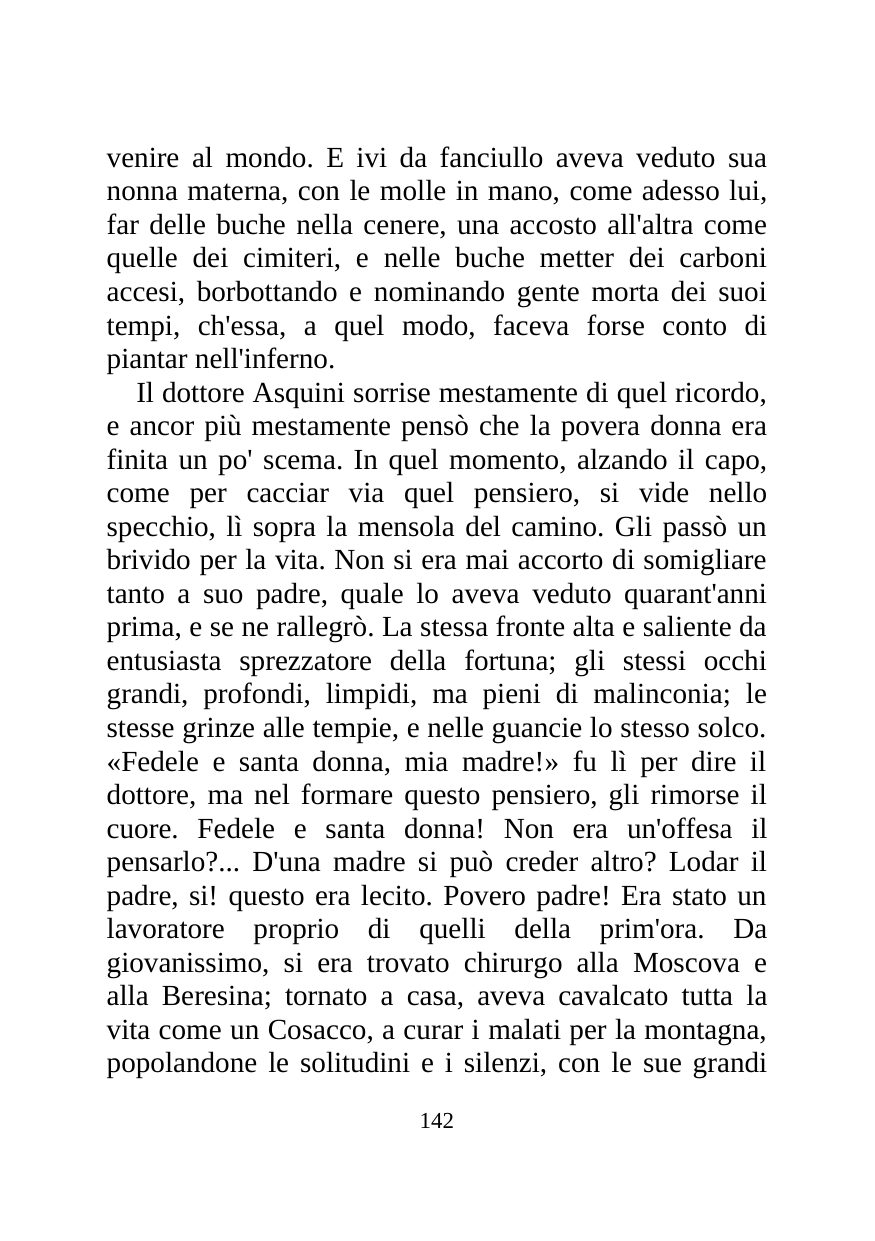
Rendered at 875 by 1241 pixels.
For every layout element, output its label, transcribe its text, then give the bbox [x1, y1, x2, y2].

text venire al mondo. E ivi da fanciullo aveva veduto sua nonna materna, con le molle in mano, come adesso lui, far delle buche nella cenere, una accosto all'altra come quelle dei cimiteri, e nelle buche metter dei carboni accesi, borbottando e nominando gente morta dei suoi tempi, ch'essa, a quel modo, faceva forse conto di piantar nell'inferno. [106, 140, 768, 375]
text Il dottore Asquini sorrise mestamente di quel ricordo, e ancor più mestamente pensò che la povera donna era finita un po' scema. In quel momento, alzando il capo, come per cacciar via quel pensiero, si vide nello specchio, lì sopra la mensola del camino. Gli passò un brivido per la vita. Non si era mai accorto di somigliare tanto a suo padre, quale lo aveva veduto quarant'anni prima, e se ne rallegrò. La stessa fronte alta e saliente da entusiasta sprezzatore della fortuna; gli stessi occhi grandi, profondi, limpidi, ma pieni di malinconia; le stesse grinze alle tempie, e nelle guancie lo stesso solco. «Fedele e santa donna, mia madre!» fu lì per dire il dottore, ma nel formare questo pensiero, gli rimorse il cuore. Fedele e santa donna! Non era un'offesa il pensarlo?... D'una madre si può creder altro? Lodar il padre, si! questo era lecito. Povero padre! Era stato un lavoratore proprio di quelli della prim'ora. Da giovanissimo, si era trovato chirurgo alla Moscova e alla Beresina; tornato a casa, aveva cavalcato tutta la vita come un Cosacco, a curar i malati per la montagna, popolandone le solitudini e i silenzi, con le sue grandi [106, 375, 768, 1079]
